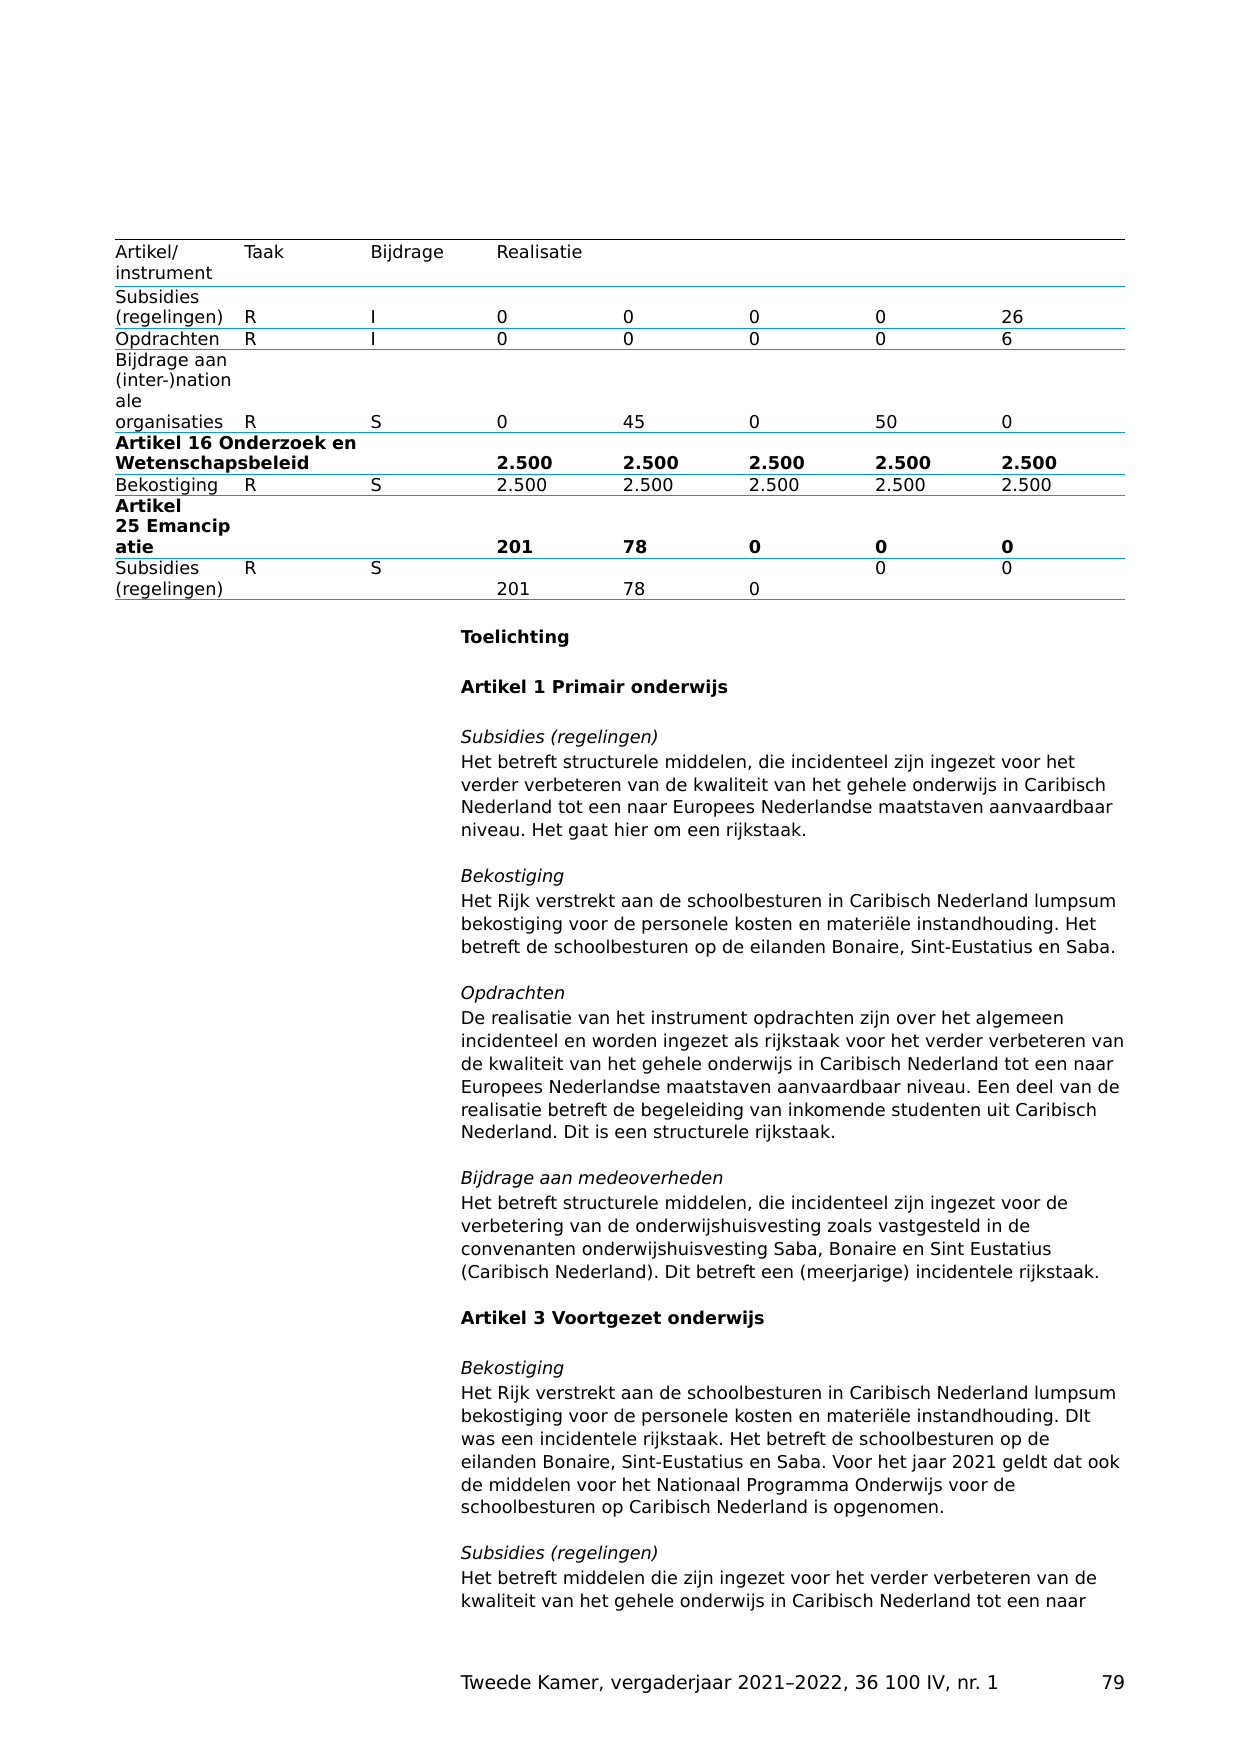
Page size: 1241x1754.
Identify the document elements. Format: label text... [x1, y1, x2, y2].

table_cell 0 [872, 329, 998, 349]
table_cell 2.500 [872, 475, 998, 495]
table_cell 0 [872, 496, 998, 557]
text Bekostiging [461, 864, 1125, 887]
table_cell 45 [620, 350, 746, 432]
table_cell S [368, 350, 493, 432]
table_cell 0 [746, 329, 872, 349]
text Het Rijk verstrekt aan de schoolbesturen in Caribisch Nederland lumpsum bekostiging voor de personele kosten en materiële instandhouding. DIt was een incidentele rijkstaak. Het betreft de schoolbesturen op de eilanden Bonaire, Sint-Eustatius en Saba. Voor het jaar 2021 geldt dat ook de middelen voor het Nationaal Programma Onderwijs voor de schoolbesturen op Caribisch Nederland is opgenomen. [461, 1381, 1125, 1518]
text Toelichting [461, 625, 1125, 648]
table_cell 0 [746, 559, 872, 599]
text Artikel 3 Voortgezet onderwijs [461, 1306, 1125, 1329]
table_cell Bijdrage [368, 240, 493, 286]
text Artikel 1 Primair onderwijs [461, 675, 1125, 698]
table_cell I [368, 329, 493, 349]
table_cell S [368, 559, 493, 599]
table_cell R [241, 287, 367, 328]
table_cell Taak [241, 240, 367, 286]
text Opdrachten [461, 981, 1125, 1004]
table_cell 0 [872, 287, 998, 328]
table_cell 0 [620, 287, 746, 328]
table_cell Artikel/ instrument [115, 240, 241, 286]
table_cell 2.500 [998, 475, 1125, 495]
text Bijdrage aan medeoverheden [461, 1166, 1125, 1189]
table_cell R [241, 559, 367, 599]
text De realisatie van het instrument opdrachten zijn over het algemeen incidenteel en worden ingezet als rijkstaak voor het verder verbeteren van de kwaliteit van het gehele onderwijs in Caribisch Nederland tot een naar Europees Nederlandse maatstaven aanvaardbaar niveau. Een deel van de realisatie betreft de begeleiding van inkomende studenten uit Caribisch Nederland. Dit is een structurele rijkstaak. [461, 1006, 1125, 1143]
table_cell 2.500 [494, 475, 620, 495]
table_cell 0 [998, 350, 1125, 432]
table_cell 0 [998, 559, 1125, 599]
table_cell [241, 496, 367, 557]
table_cell 0 [872, 559, 998, 599]
table_cell Artikel 25 Emancipatie [115, 496, 241, 557]
table_cell 78 [620, 496, 746, 557]
table_cell Opdrachten [115, 329, 241, 349]
text Bekostiging [461, 1356, 1125, 1379]
table_cell Bijdrage aan (inter-)nationale organisaties [115, 350, 241, 432]
table_cell 0 [746, 350, 872, 432]
text Het betreft structurele middelen, die incidenteel zijn ingezet voor de verbetering van de onderwijshuisvesting zoals vastgesteld in de convenanten onderwijshuisvesting Saba, Bonaire en Sint Eustatius (Caribisch Nederland). Dit betreft een (meerjarige) incidentele rijkstaak. [461, 1191, 1125, 1283]
table_cell 2.500 [872, 433, 998, 474]
table_cell 26 [998, 287, 1125, 328]
table_cell I [368, 287, 493, 328]
table_cell Bekostiging [115, 475, 241, 495]
table_cell 2.500 [998, 433, 1125, 474]
table_cell 0 [494, 350, 620, 432]
table_header Tabel 45 Overzicht rijksuitgaven Caribisch Nederland in begrotingshoofdstuk Onderwijs, Cultuur en Wetenschap (VIII) (bedragen x € 1.000) [115, 191, 1125, 239]
table_cell 2.500 [746, 433, 872, 474]
table_cell 2.500 [620, 433, 746, 474]
text Subsidies (regelingen) [461, 1541, 1125, 1564]
table_cell 2.500 [746, 475, 872, 495]
table_cell [368, 496, 493, 557]
table_cell Subsidies (regelingen) [115, 287, 241, 328]
text Subsidies (regelingen) [461, 725, 1125, 748]
table_cell R [241, 329, 367, 349]
table_cell Artikel 16 Onderzoek en Wetenschapsbeleid [115, 433, 493, 474]
table_cell R [241, 350, 367, 432]
table_cell 2.500 [494, 433, 620, 474]
table_cell 201 [494, 559, 620, 599]
table_cell S [368, 475, 493, 495]
table_cell 78 [620, 559, 746, 599]
table_cell Realisatie [494, 240, 1125, 286]
table_cell 0 [494, 287, 620, 328]
table_cell 0 [620, 329, 746, 349]
table_cell 0 [746, 287, 872, 328]
table_cell 0 [494, 329, 620, 349]
text Het betreft middelen die zijn ingezet voor het verder verbeteren van de kwaliteit van het gehele onderwijs in Caribisch Nederland tot een naar [461, 1566, 1125, 1612]
table_cell 6 [998, 329, 1125, 349]
table_cell Subsidies (regelingen) [115, 559, 241, 599]
table_cell R [241, 475, 367, 495]
text Het betreft structurele middelen, die incidenteel zijn ingezet voor het verder verbeteren van de kwaliteit van het gehele onderwijs in Caribisch Nederland tot een naar Europees Nederlandse maatstaven aanvaardbaar niveau. Het gaat hier om een rijkstaak. [461, 750, 1125, 841]
table_cell 201 [494, 496, 620, 557]
text Het Rijk verstrekt aan de schoolbesturen in Caribisch Nederland lumpsum bekostiging voor de personele kosten en materiële instandhouding. Het betreft de schoolbesturen op de eilanden Bonaire, Sint-Eustatius en Saba. [461, 889, 1125, 958]
table_cell 50 [872, 350, 998, 432]
table_cell 0 [746, 496, 872, 557]
table_cell 0 [998, 496, 1125, 557]
table_cell 2.500 [620, 475, 746, 495]
